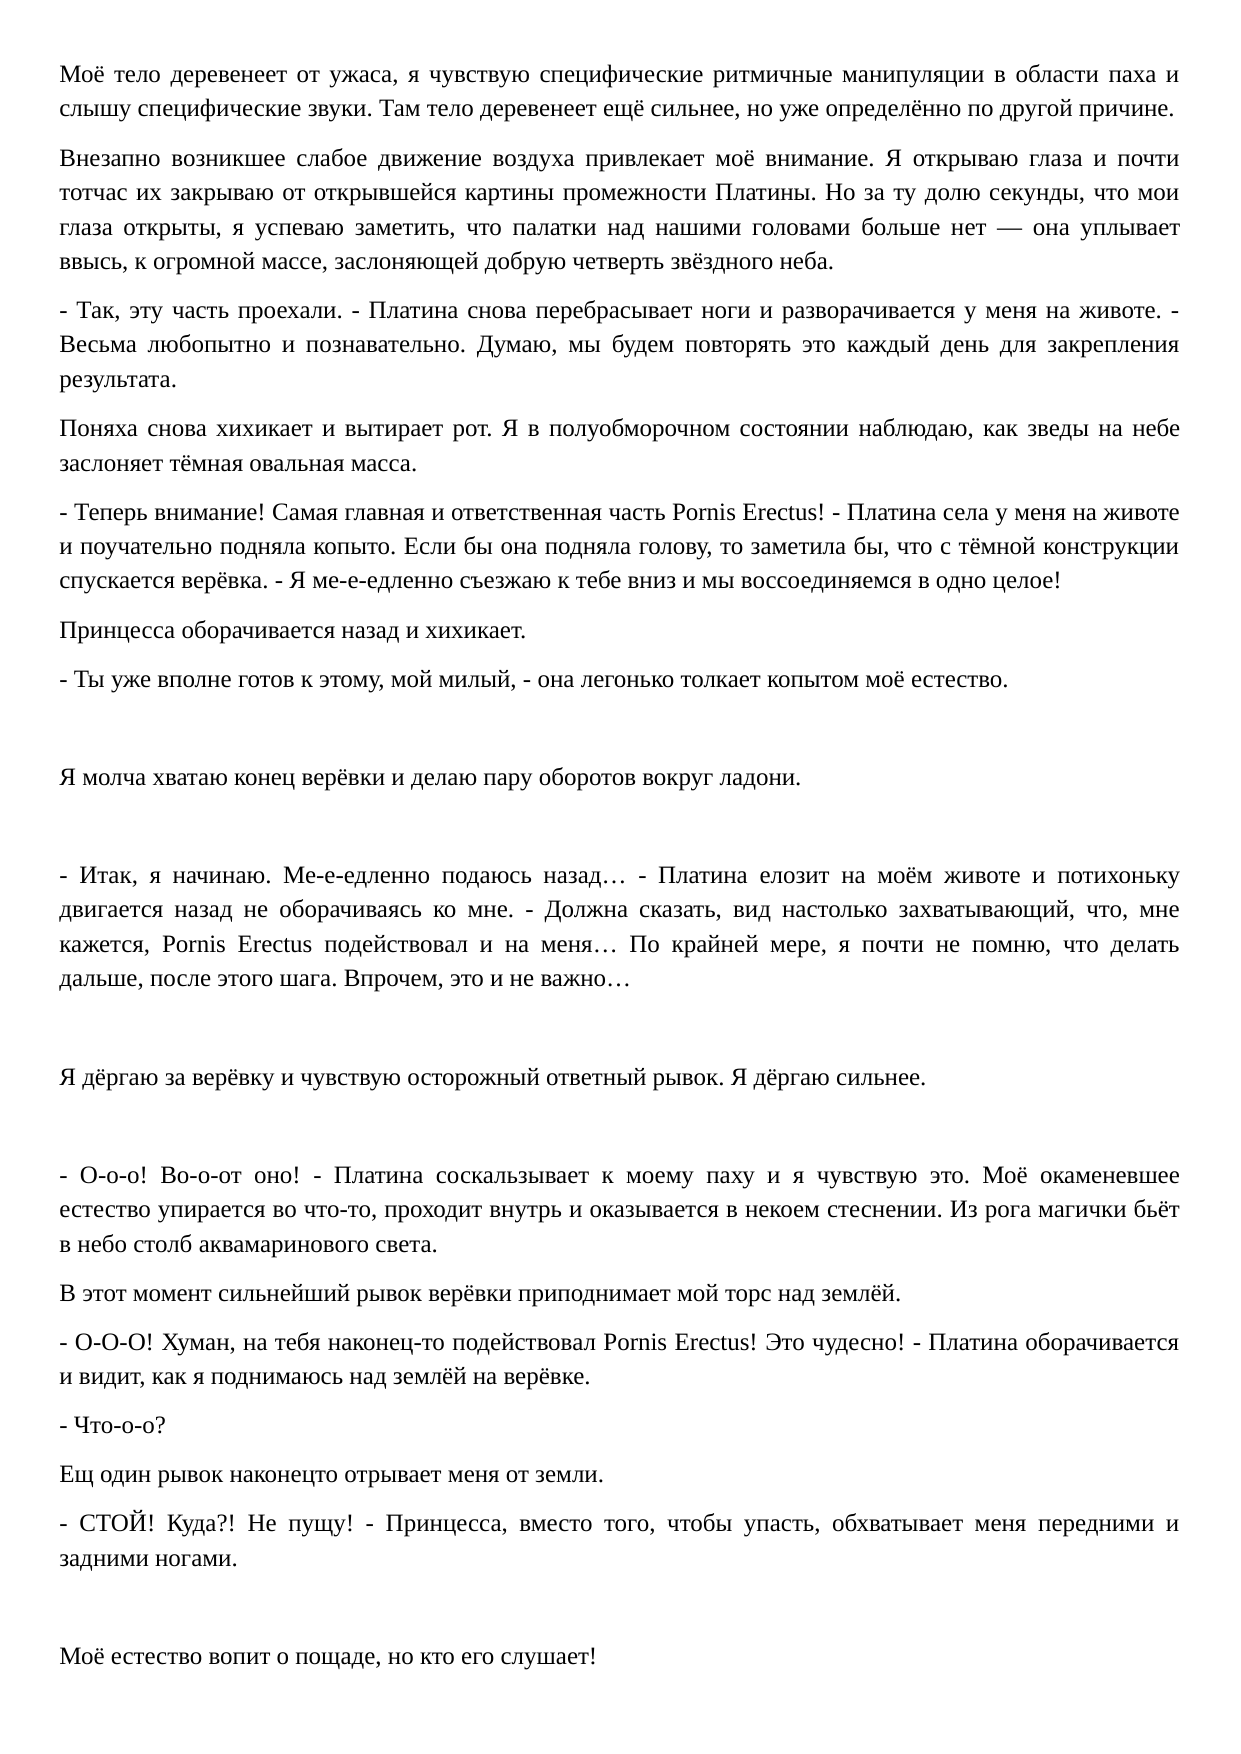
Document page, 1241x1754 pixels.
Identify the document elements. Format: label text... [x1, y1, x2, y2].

text - О-О-О! Хуман, на тебя наконец-то подействовал Pornis Erectus! Это чудесно! - Платина оборачивается и видит, как я поднимаюсь над землёй на верёвке. [59, 1327, 1181, 1390]
text Внезапно возникшее слабое движение воздуха привлекает моё внимание. Я открываю глаза и почти тотчас их закрываю от открывшейся картины промежности Платины. Но за ту долю секунды, что мои глаза открыты, я успеваю заметить, что палатки над нашими головами больше нет — она уплывает ввысь, к огромной массе, заслоняющей добрую четверть звёздного неба. [59, 143, 1181, 275]
text - Так, эту часть проехали. - Платина снова перебрасывает ноги и разворачивается у меня на животе. - Весьма любопытно и познавательно. Думаю, мы будем повторять это каждый день для закрепления результата. [59, 295, 1181, 393]
text Моё естество вопит о пощаде, но кто его слушает! [59, 1641, 1181, 1670]
text - Итак, я начинаю. Ме-е-едленно подаюсь назад… - Платина елозит на моём животе и потихоньку двигается назад не оборачиваясь ко мне. - Должна сказать, вид настолько захватывающий, что, мне кажется, Pornis Erectus подействовал и на меня… По крайней мере, я почти не помню, что делать дальше, после этого шага. Впрочем, это и не важно… [59, 860, 1181, 992]
text - О-о-о! Во-о-от оно! - Платина соскальзывает к моему паху и я чувствую это. Моё окаменевшее естество упирается во что-то, проходит внутрь и оказывается в некоем стеснении. Из рога магички бьёт в небо столб аквамаринового света. [59, 1160, 1181, 1257]
text Моё тело деревенеет от ужаса, я чувствую специфические ритмичные манипуляции в области паха и слышу специфические звуки. Там тело деревенеет ещё сильнее, но уже определённо по другой причине. [59, 59, 1181, 122]
text Ещ один рывок наконецто отрывает меня от земли. [59, 1459, 1181, 1488]
text - Что-о-о? [59, 1410, 1181, 1439]
text - Ты уже вполне готов к этому, мой милый, - она легонько толкает копытом моё естество. [59, 664, 1181, 692]
text - Теперь внимание! Самая главная и ответственная часть Pornis Erectus! - Платина села у меня на животе и поучательно подняла копыто. Если бы она подняла голову, то заметила бы, что с тёмной конструкции спускается верёвка. - Я ме-е-едленно съезжаю к тебе вниз и мы воссоединяемся в одно целое! [59, 497, 1181, 594]
text Поняха снова хихикает и вытирает рот. Я в полуобморочном состоянии наблюдаю, как зведы на небе заслоняет тёмная овальная масса. [59, 413, 1181, 476]
text В этот момент сильнейший рывок верёвки приподнимает мой торс над землёй. [59, 1278, 1181, 1306]
text - СТОЙ! Куда?! Не пущу! - Принцесса, вместо того, чтобы упасть, обхватывает меня передними и задними ногами. [59, 1508, 1181, 1572]
text Я дёргаю за верёвку и чувствую осторожный ответный рывок. Я дёргаю сильнее. [59, 1062, 1181, 1090]
text Я молча хватаю конец верёвки и делаю пару оборотов вокруг ладони. [59, 762, 1181, 791]
text Принцесса оборачивается назад и хихикает. [59, 615, 1181, 643]
